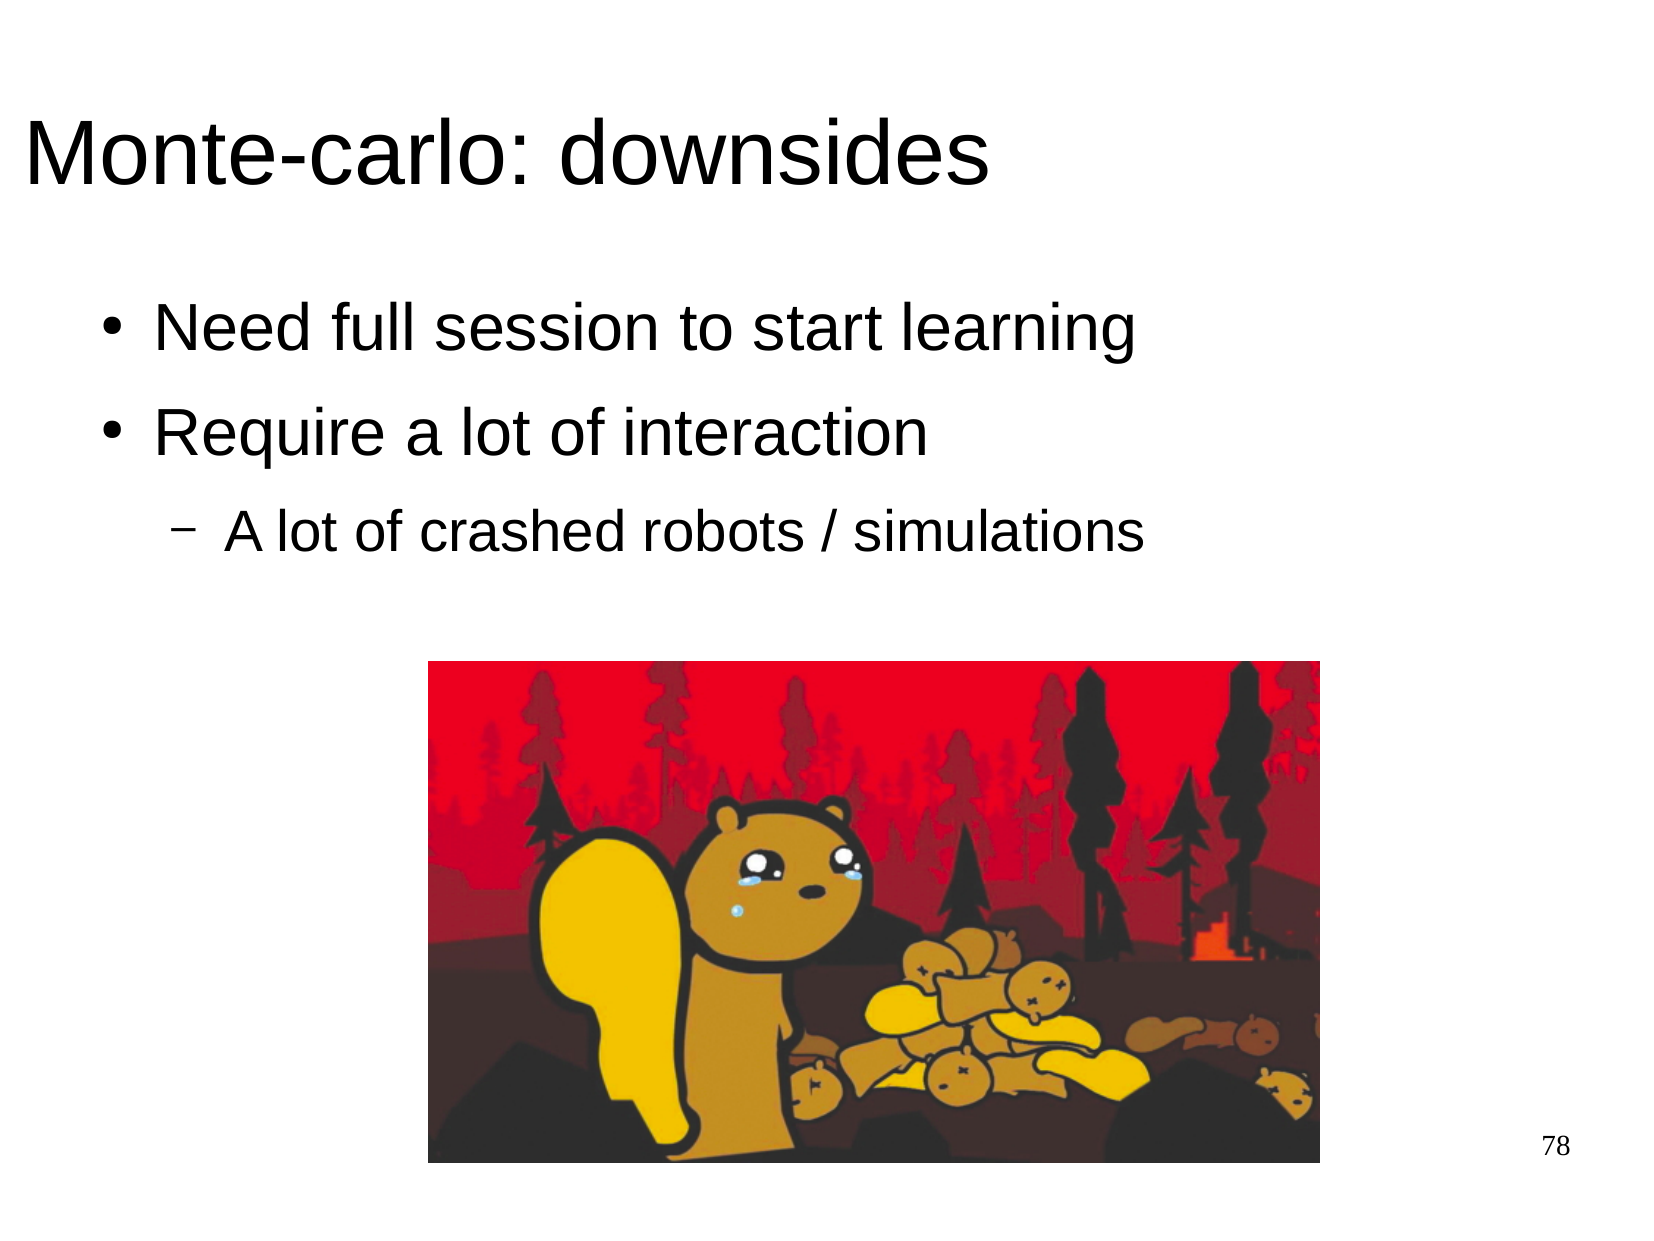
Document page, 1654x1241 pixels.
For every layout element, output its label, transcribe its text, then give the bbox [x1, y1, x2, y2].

list Need full session to start learning Require a lot of interaction A lot of crashed robots / simulations [82, 290, 1571, 1010]
title Monte-carlo: downsides [23, 49, 1512, 257]
picture [428, 661, 1320, 1163]
